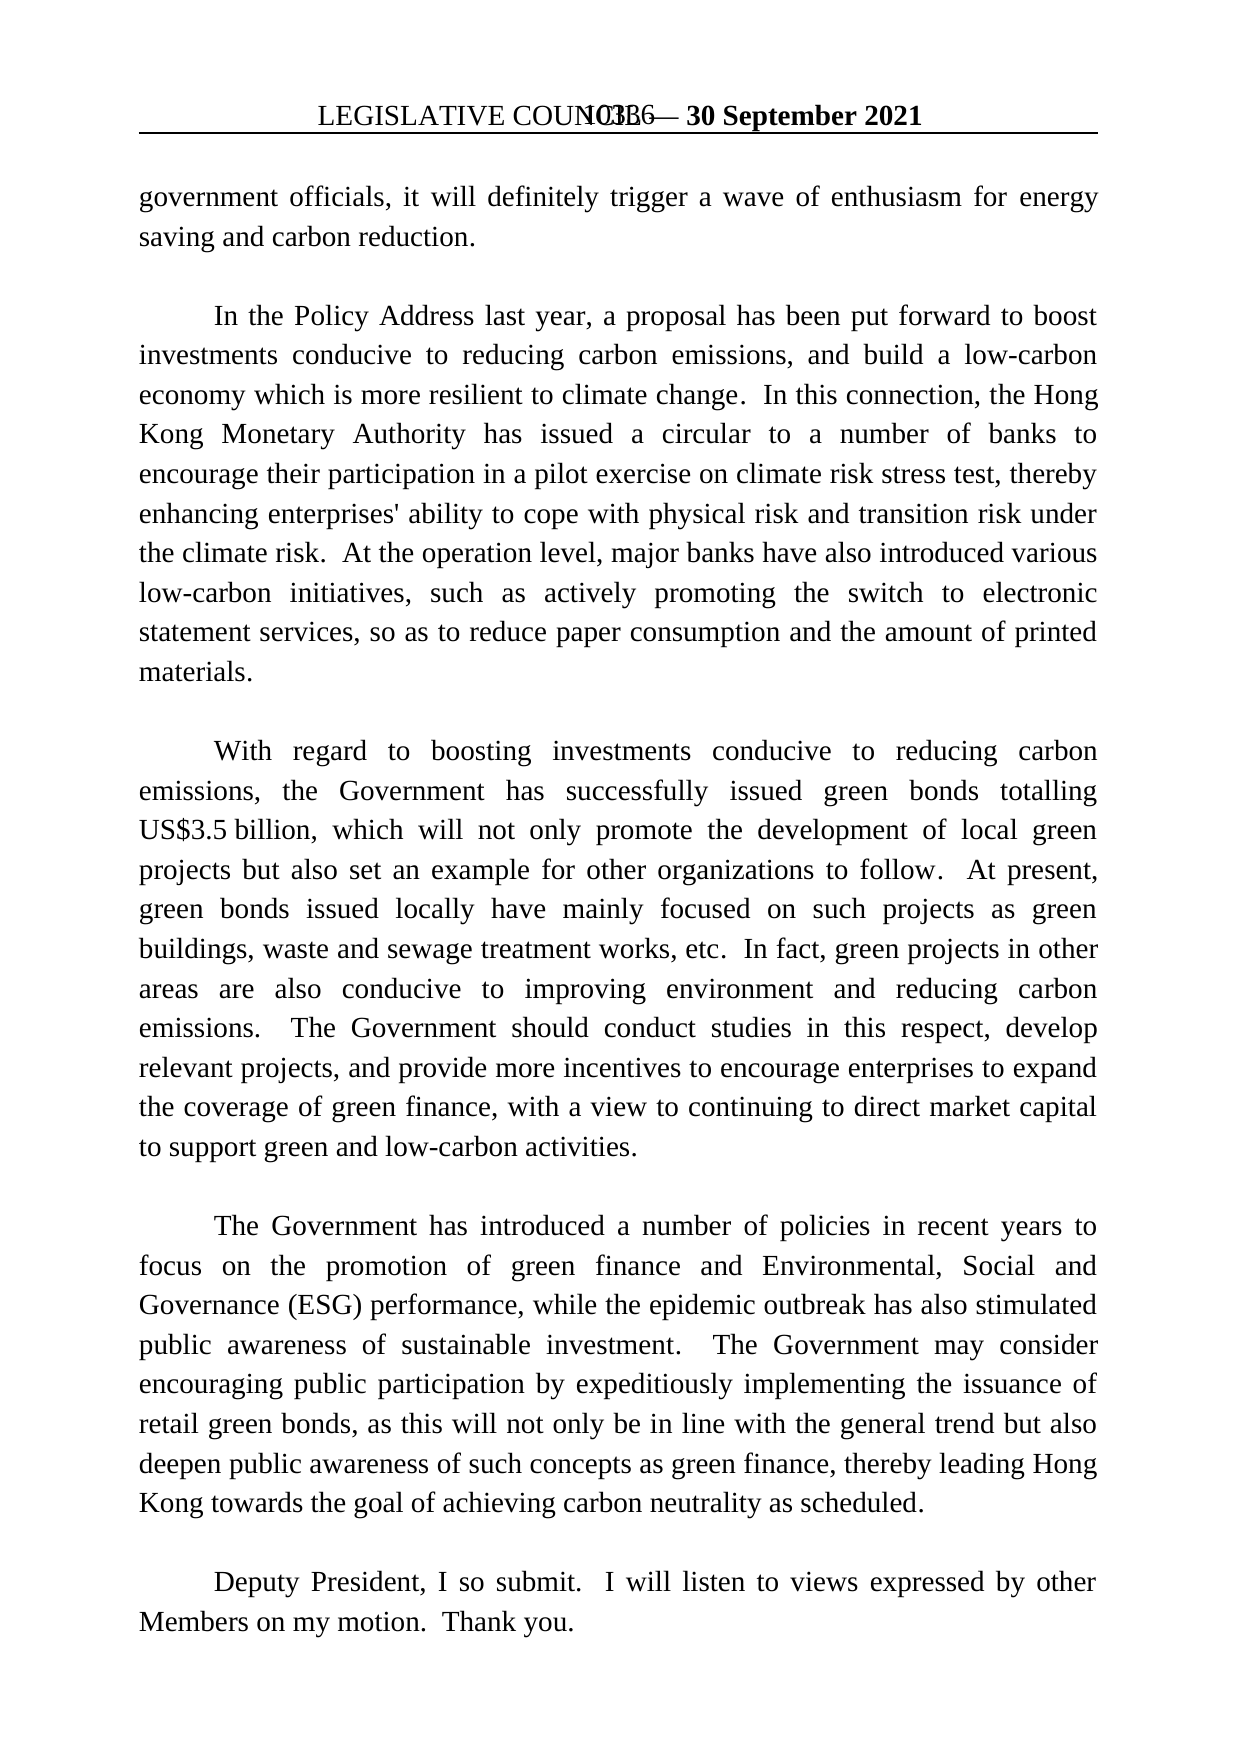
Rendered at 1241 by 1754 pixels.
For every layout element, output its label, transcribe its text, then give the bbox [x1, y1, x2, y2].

text The Government has introduced a number of policies in recent years to focus on the promotion of green finance and Environmental, Social and Governance (ESG) performance, while the epidemic outbreak has also stimulated public awareness of sustainable investment. The Government may consider encouraging public participation by expeditiously implementing the issuance of retail green bonds, as this will not only be in line with the general trend but also deepen public awareness of such concepts as green finance, thereby leading Hong Kong towards the goal of achieving carbon neutrality as scheduled. [139, 1202, 1098, 1519]
text Deputy President, I so submit. I will listen to views expressed by other Members on my motion. Thank you. [139, 1558, 1098, 1638]
text In the Policy Address last year, a proposal has been put forward to boost investments conducive to reducing carbon emissions, and build a low-carbon economy which is more resilient to climate change. In this connection, the Hong Kong Monetary Authority has issued a circular to a number of banks to encourage their participation in a pilot exercise on climate risk stress test, thereby enhancing enterprises' ability to cope with physical risk and transition risk under the climate risk. At the operation level, major banks have also introduced various low-carbon initiatives, such as actively promoting the switch to electronic statement services, so as to reduce paper consumption and the amount of printed materials. [139, 292, 1098, 688]
text government officials, it will definitely trigger a wave of enthusiasm for energy saving and carbon reduction. [139, 173, 1098, 252]
text With regard to boosting investments conducive to reducing carbon emissions, the Government has successfully issued green bonds totalling US$3.5 billion, which will not only promote the development of local green projects but also set an example for other organizations to follow. At present, green bonds issued locally have mainly focused on such projects as green buildings, waste and sewage treatment works, etc. In fact, green projects in other areas are also conducive to improving environment and reducing carbon emissions. The Government should conduct studies in this respect, develop relevant projects, and provide more incentives to encourage enterprises to expand the coverage of green finance, with a view to continuing to direct market capital to support green and low-carbon activities. [139, 727, 1098, 1163]
